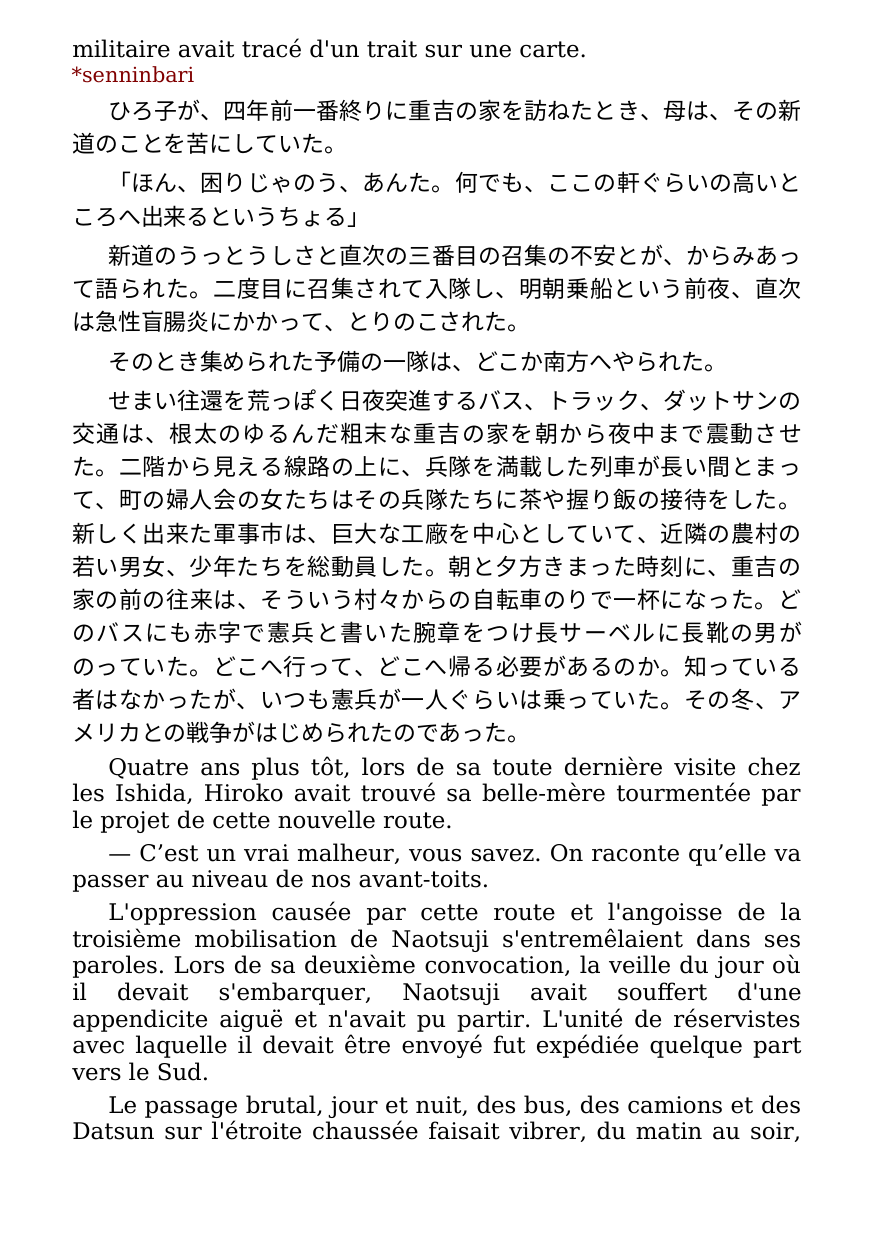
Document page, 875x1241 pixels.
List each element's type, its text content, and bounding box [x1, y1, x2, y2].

text — C’est un vrai malheur, vous savez. On raconte qu’elle va passer au niveau de nos avant-toits. [72, 840, 802, 893]
text ひろ子が、四年前一番終りに重吉の家を訪ねたとき、母は、その新道のことを苦にしていた。 [72, 93, 802, 159]
text *senninbari [71, 63, 803, 87]
text 「ほん、困りじゃのう、あんた。何でも、ここの軒ぐらいの高いところへ出来るというちょる」 [72, 165, 802, 232]
text そのとき集められた予備の一隊は、どこか南方へやられた。 [72, 343, 802, 377]
text せまい往還を荒っぽく日夜突進するバス、トラック、ダットサンの交通は、根太のゆるんだ粗末な重吉の家を朝から夜中まで震動させた。二階から見える線路の上に、兵隊を満載した列車が長い間とまって、町の婦人会の女たちはその兵隊たちに茶や握り飯の接待をした。新しく出来た軍事市は、巨大な工廠を中心としていて、近隣の農村の若い男女、少年たちを総動員した。朝と夕方きまった時刻に、重吉の家の前の往来は、そういう村々からの自転車のりで一杯になった。どのバスにも赤字で憲兵と書いた腕章をつけ長サーベルに長靴の男がのっていた。どこへ行って、どこへ帰る必要があるのか。知っている者はなかったが、いつも憲兵が一人ぐらいは乗っていた。その冬、アメリカとの戦争がはじめられたのであった。 [72, 382, 802, 748]
text militaire avait tracé d'un trait sur une carte. [72, 36, 802, 63]
text L'oppression causée par cette route et l'angoisse de la troisième mobilisation de Naotsuji s'entremêlaient dans ses paroles. Lors de sa deuxième convocation, la veille du jour où il devait s'embarquer, Naotsuji avait souffert d'une appendicite aiguë et n'avait pu partir. L'unité de réservistes avec laquelle il devait être envoyé fut expédiée quelque part vers le Sud. [72, 899, 802, 1086]
text Quatre ans plus tôt, lors de sa toute dernière visite chez les Ishida, Hiroko avait trouvé sa belle-mère tourmentée par le projet de cette nouvelle route. [72, 754, 802, 834]
text Le passage brutal, jour et nuit, des bus, des camions et des Datsun sur l'étroite chaussée faisait vibrer, du matin au soir, [72, 1092, 802, 1145]
text 新道のうっとうしさと直次の三番目の召集の不安とが、からみあって語られた。二度目に召集されて入隊し、明朝乗船という前夜、直次は急性盲腸炎にかかって、とりのこされた。 [72, 238, 802, 337]
